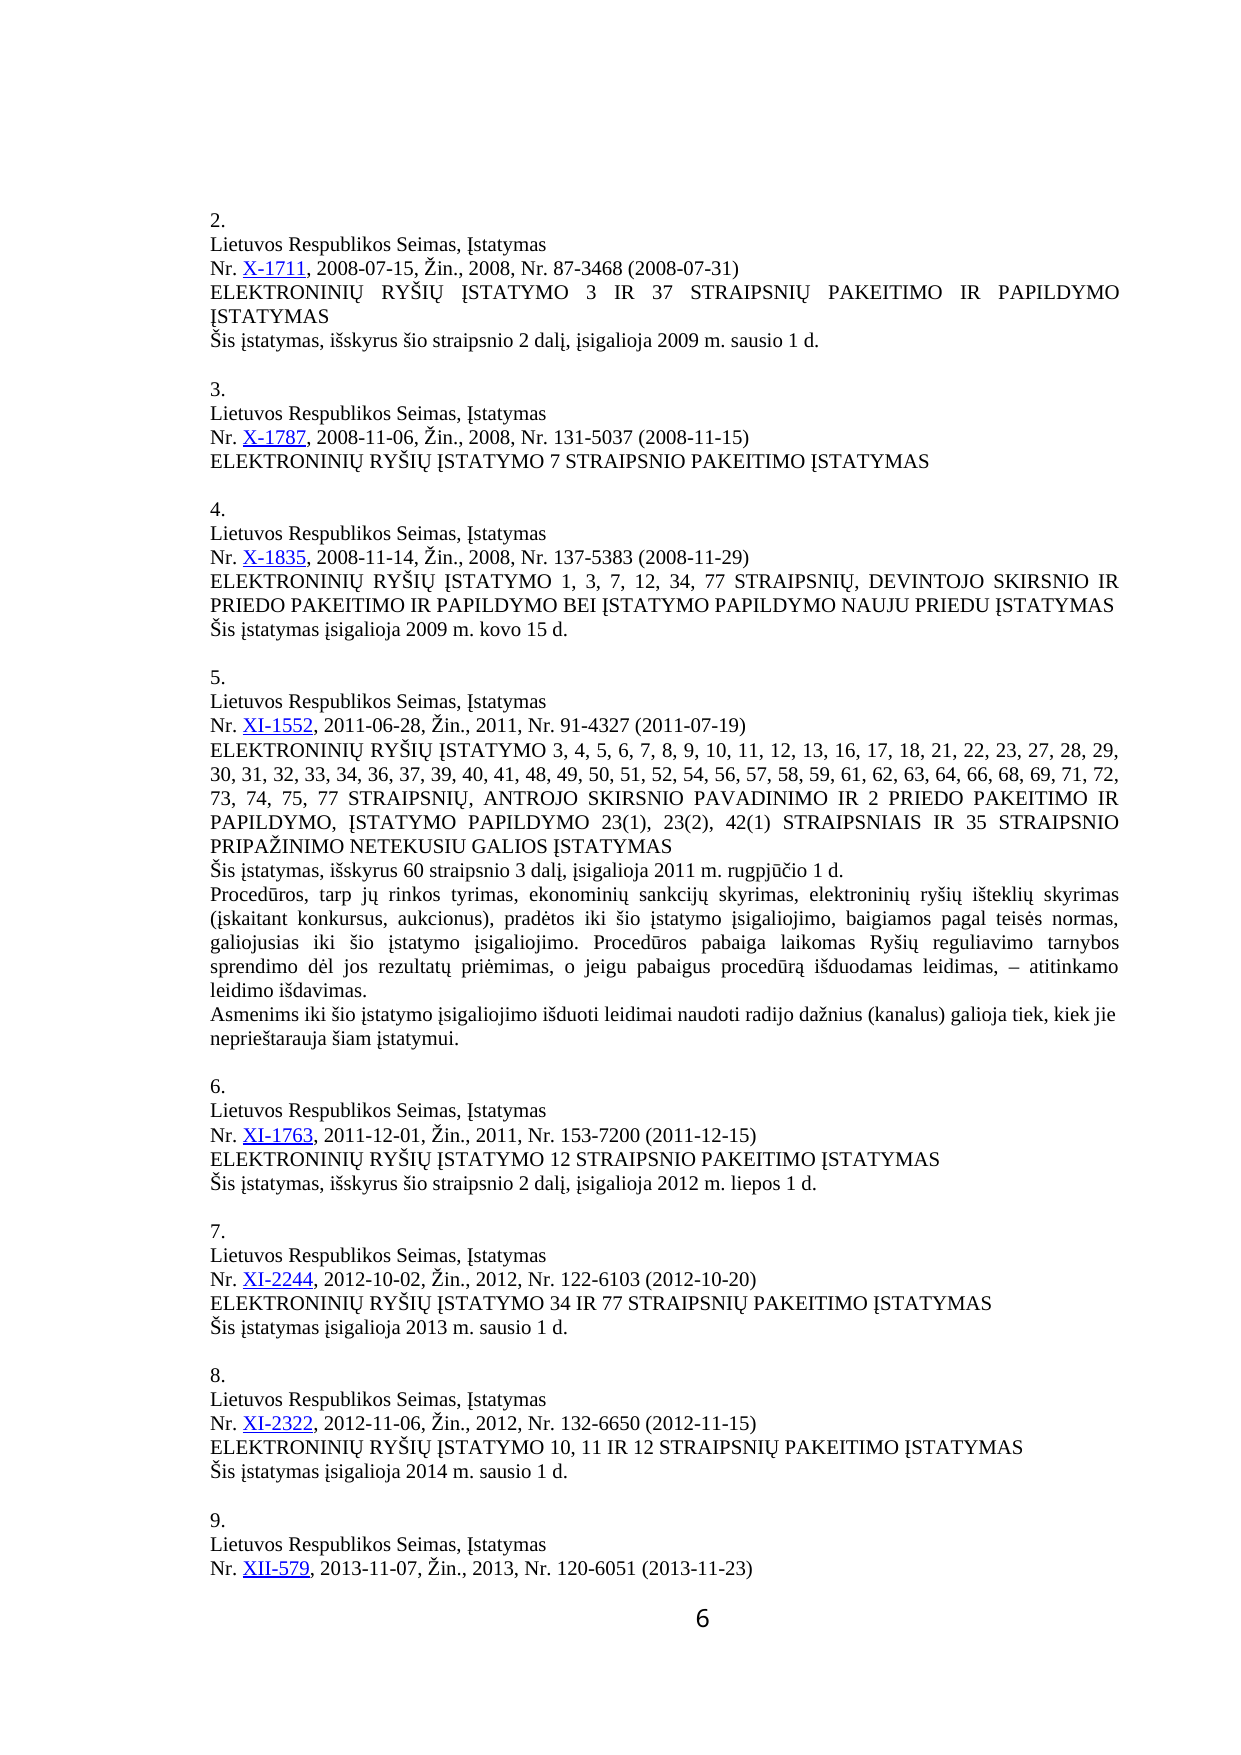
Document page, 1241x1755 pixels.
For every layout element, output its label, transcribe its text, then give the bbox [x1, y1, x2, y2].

text Nr. XII-579, 2013-11-07, Žin., 2013, Nr. 120-6051 (2013-11-23) [210, 1556, 1120, 1580]
text 4. [210, 497, 1120, 521]
text Lietuvos Respublikos Seimas, Įstatymas [210, 689, 1120, 713]
text 2. [210, 208, 1120, 232]
text 7. [210, 1219, 1120, 1243]
text Nr. XI-2244, 2012-10-02, Žin., 2012, Nr. 122-6103 (2012-10-20) [210, 1267, 1120, 1291]
text Procedūros, tarp jų rinkos tyrimas, ekonominių sankcijų skyrimas, elektroninių ryšių išteklių skyrimas (įskaitant konkursus, aukcionus), pradėtos iki šio įstatymo įsigaliojimo, baigiamos pagal teisės normas, galiojusias iki šio įstatymo įsigaliojimo. Procedūros pabaiga laikomas Ryšių reguliavimo tarnybos sprendimo dėl jos rezultatų priėmimas, o jeigu pabaigus procedūrą išduodamas leidimas, – atitinkamo leidimo išdavimas. [210, 882, 1120, 1002]
text 9. [210, 1507, 1120, 1532]
text ELEKTRONINIŲ RYŠIŲ ĮSTATYMO 3, 4, 5, 6, 7, 8, 9, 10, 11, 12, 13, 16, 17, 18, 21, 22, 23, 27, 28, 29, 30, 31, 32, 33, 34, 36, 37, 39, 40, 41, 48, 49, 50, 51, 52, 54, 56, 57, 58, 59, 61, 62, 63, 64, 66, 68, 69, 71, 72, 73, 74, 75, 77 STRAIPSNIŲ, ANTROJO SKIRSNIO PAVADINIMO IR 2 PRIEDO PAKEITIMO IR PAPILDYMO, ĮSTATYMO PAPILDYMO 23(1), 23(2), 42(1) STRAIPSNIAIS IR 35 STRAIPSNIO PRIPAŽINIMO NETEKUSIU GALIOS ĮSTATYMAS [210, 737, 1120, 858]
text Nr. XI-1552, 2011-06-28, Žin., 2011, Nr. 91-4327 (2011-07-19) [210, 713, 1120, 737]
text Lietuvos Respublikos Seimas, Įstatymas [210, 1243, 1120, 1267]
text Nr. X-1835, 2008-11-14, Žin., 2008, Nr. 137-5383 (2008-11-29) [210, 545, 1120, 569]
text Nr. X-1711, 2008-07-15, Žin., 2008, Nr. 87-3468 (2008-07-31) [210, 256, 1120, 280]
text Šis įstatymas, išskyrus šio straipsnio 2 dalį, įsigalioja 2009 m. sausio 1 d. [210, 328, 1120, 352]
text Nr. XI-1763, 2011-12-01, Žin., 2011, Nr. 153-7200 (2011-12-15) [210, 1122, 1120, 1147]
text 5. [210, 665, 1120, 689]
text 3. [210, 377, 1120, 401]
text Lietuvos Respublikos Seimas, Įstatymas [210, 1098, 1120, 1122]
text ELEKTRONINIŲ RYŠIŲ ĮSTATYMO 34 IR 77 STRAIPSNIŲ PAKEITIMO ĮSTATYMAS [210, 1291, 1120, 1315]
text Šis įstatymas įsigalioja 2013 m. sausio 1 d. [210, 1315, 1120, 1339]
text Lietuvos Respublikos Seimas, Įstatymas [210, 232, 1120, 256]
text Asmenims iki šio įstatymo įsigaliojimo išduoti leidimai naudoti radijo dažnius (kanalus) galioja tiek, kiek jie neprieštarauja šiam įstatymui. [210, 1002, 1120, 1050]
text Lietuvos Respublikos Seimas, Įstatymas [210, 521, 1120, 545]
text 8. [210, 1363, 1120, 1387]
text Lietuvos Respublikos Seimas, Įstatymas [210, 401, 1120, 425]
text Šis įstatymas įsigalioja 2014 m. sausio 1 d. [210, 1459, 1120, 1483]
text ELEKTRONINIŲ RYŠIŲ ĮSTATYMO 12 STRAIPSNIO PAKEITIMO ĮSTATYMAS [210, 1147, 1120, 1171]
text Šis įstatymas įsigalioja 2009 m. kovo 15 d. [210, 617, 1120, 641]
text 6. [210, 1074, 1120, 1098]
text ELEKTRONINIŲ RYŠIŲ ĮSTATYMO 3 IR 37 STRAIPSNIŲ PAKEITIMO IR PAPILDYMO ĮSTATYMAS [210, 280, 1120, 328]
text Lietuvos Respublikos Seimas, Įstatymas [210, 1532, 1120, 1556]
text Šis įstatymas, išskyrus 60 straipsnio 3 dalį, įsigalioja 2011 m. rugpjūčio 1 d. [210, 858, 1120, 882]
text ELEKTRONINIŲ RYŠIŲ ĮSTATYMO 7 STRAIPSNIO PAKEITIMO ĮSTATYMAS [210, 449, 1120, 473]
text Šis įstatymas, išskyrus šio straipsnio 2 dalį, įsigalioja 2012 m. liepos 1 d. [210, 1171, 1120, 1195]
text Nr. X-1787, 2008-11-06, Žin., 2008, Nr. 131-5037 (2008-11-15) [210, 425, 1120, 449]
text Lietuvos Respublikos Seimas, Įstatymas [210, 1387, 1120, 1411]
text ELEKTRONINIŲ RYŠIŲ ĮSTATYMO 10, 11 IR 12 STRAIPSNIŲ PAKEITIMO ĮSTATYMAS [210, 1435, 1120, 1459]
text Nr. XI-2322, 2012-11-06, Žin., 2012, Nr. 132-6650 (2012-11-15) [210, 1411, 1120, 1435]
text ELEKTRONINIŲ RYŠIŲ ĮSTATYMO 1, 3, 7, 12, 34, 77 STRAIPSNIŲ, DEVINTOJO SKIRSNIO IR PRIEDO PAKEITIMO IR PAPILDYMO BEI ĮSTATYMO PAPILDYMO NAUJU PRIEDU ĮSTATYMAS [210, 569, 1120, 617]
